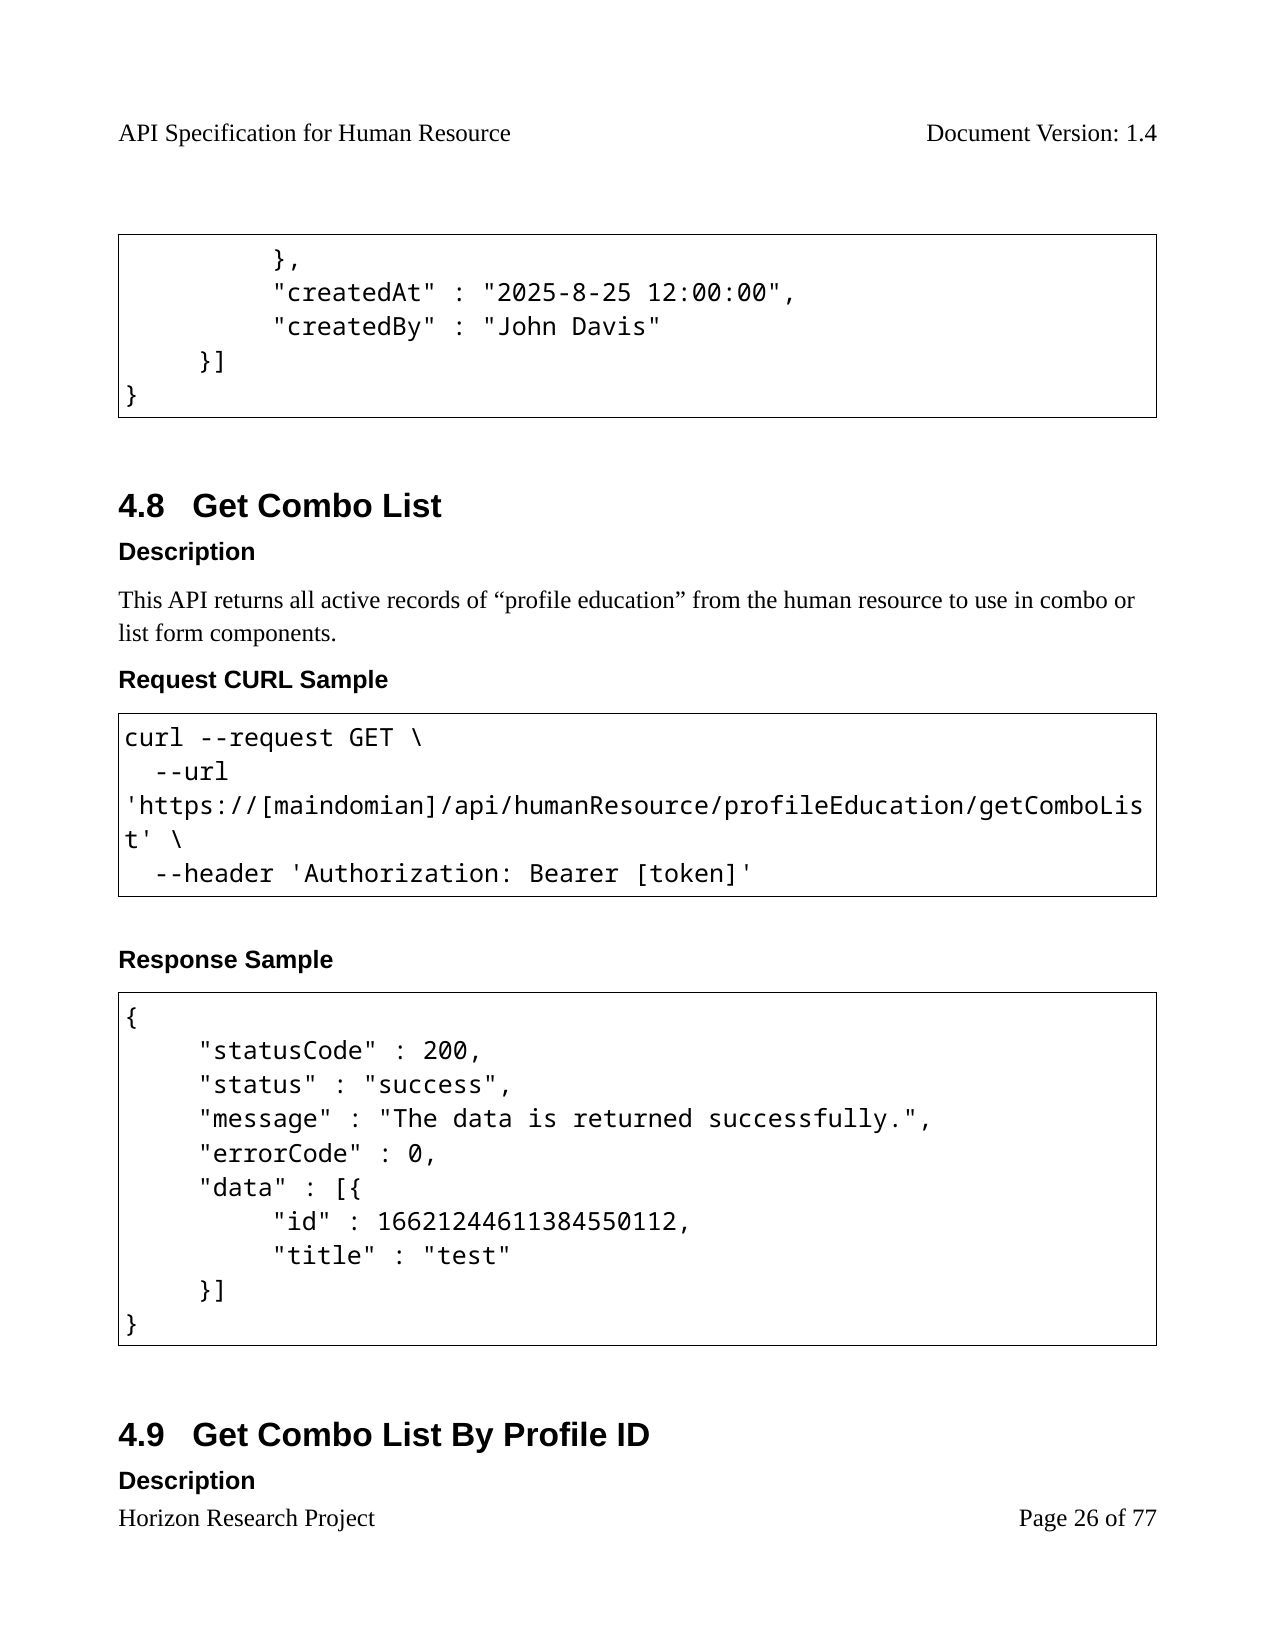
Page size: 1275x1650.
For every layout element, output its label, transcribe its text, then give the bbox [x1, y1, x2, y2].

subtitle Get Combo List [118, 486, 1157, 525]
text This API returns all active records of “profile education” from the human resource to use in combo or list form components. [118, 585, 1157, 647]
table_header { "statusCode" : 200, "status" : "success", "message" : "The data is returned successfully.", "errorCode" : 0, "data" : [{ "id" : 16621244611384550112, "title" : "test" }] } [119, 993, 1156, 1345]
table_header curl --request GET \ --url 'https://[maindomian]/api/humanResource/profileEducation/getComboList' \ --header 'Authorization: Bearer [token]' [119, 714, 1156, 896]
text Request CURL Sample [118, 666, 1157, 694]
table_header }, "createdAt" : "2025-8-25 12:00:00", "createdBy" : "John Davis" }] } [119, 235, 1156, 417]
subtitle Get Combo List By Profile ID [118, 1415, 1157, 1453]
text Description [118, 537, 1157, 566]
text Description [118, 1466, 1157, 1495]
text Response Sample [118, 944, 1157, 973]
